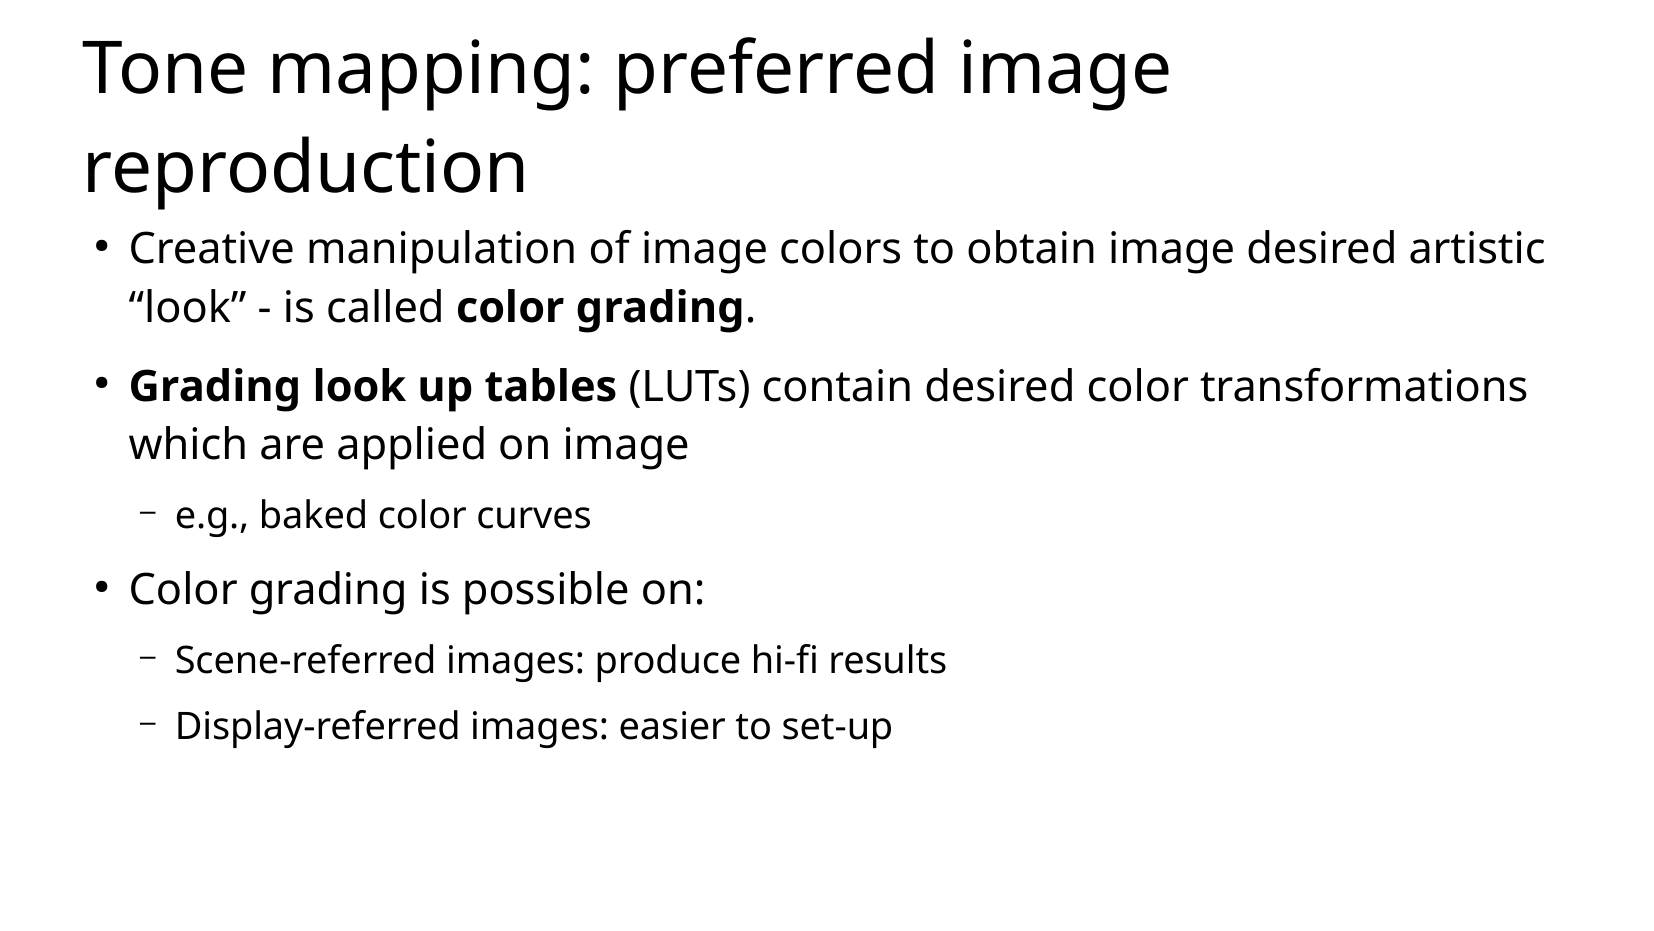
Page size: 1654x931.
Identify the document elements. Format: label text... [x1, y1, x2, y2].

list Creative manipulation of image colors to obtain image desired artistic “look” - is called color grading. Grading look up tables (LUTs) contain desired color transformations which are applied on image e.g., baked color curves Color grading is possible on: Scene-referred images: produce hi-fi results Display-referred images: easier to set-up [82, 217, 1571, 758]
title Tone mapping: preferred image reproduction [82, 0, 1571, 217]
